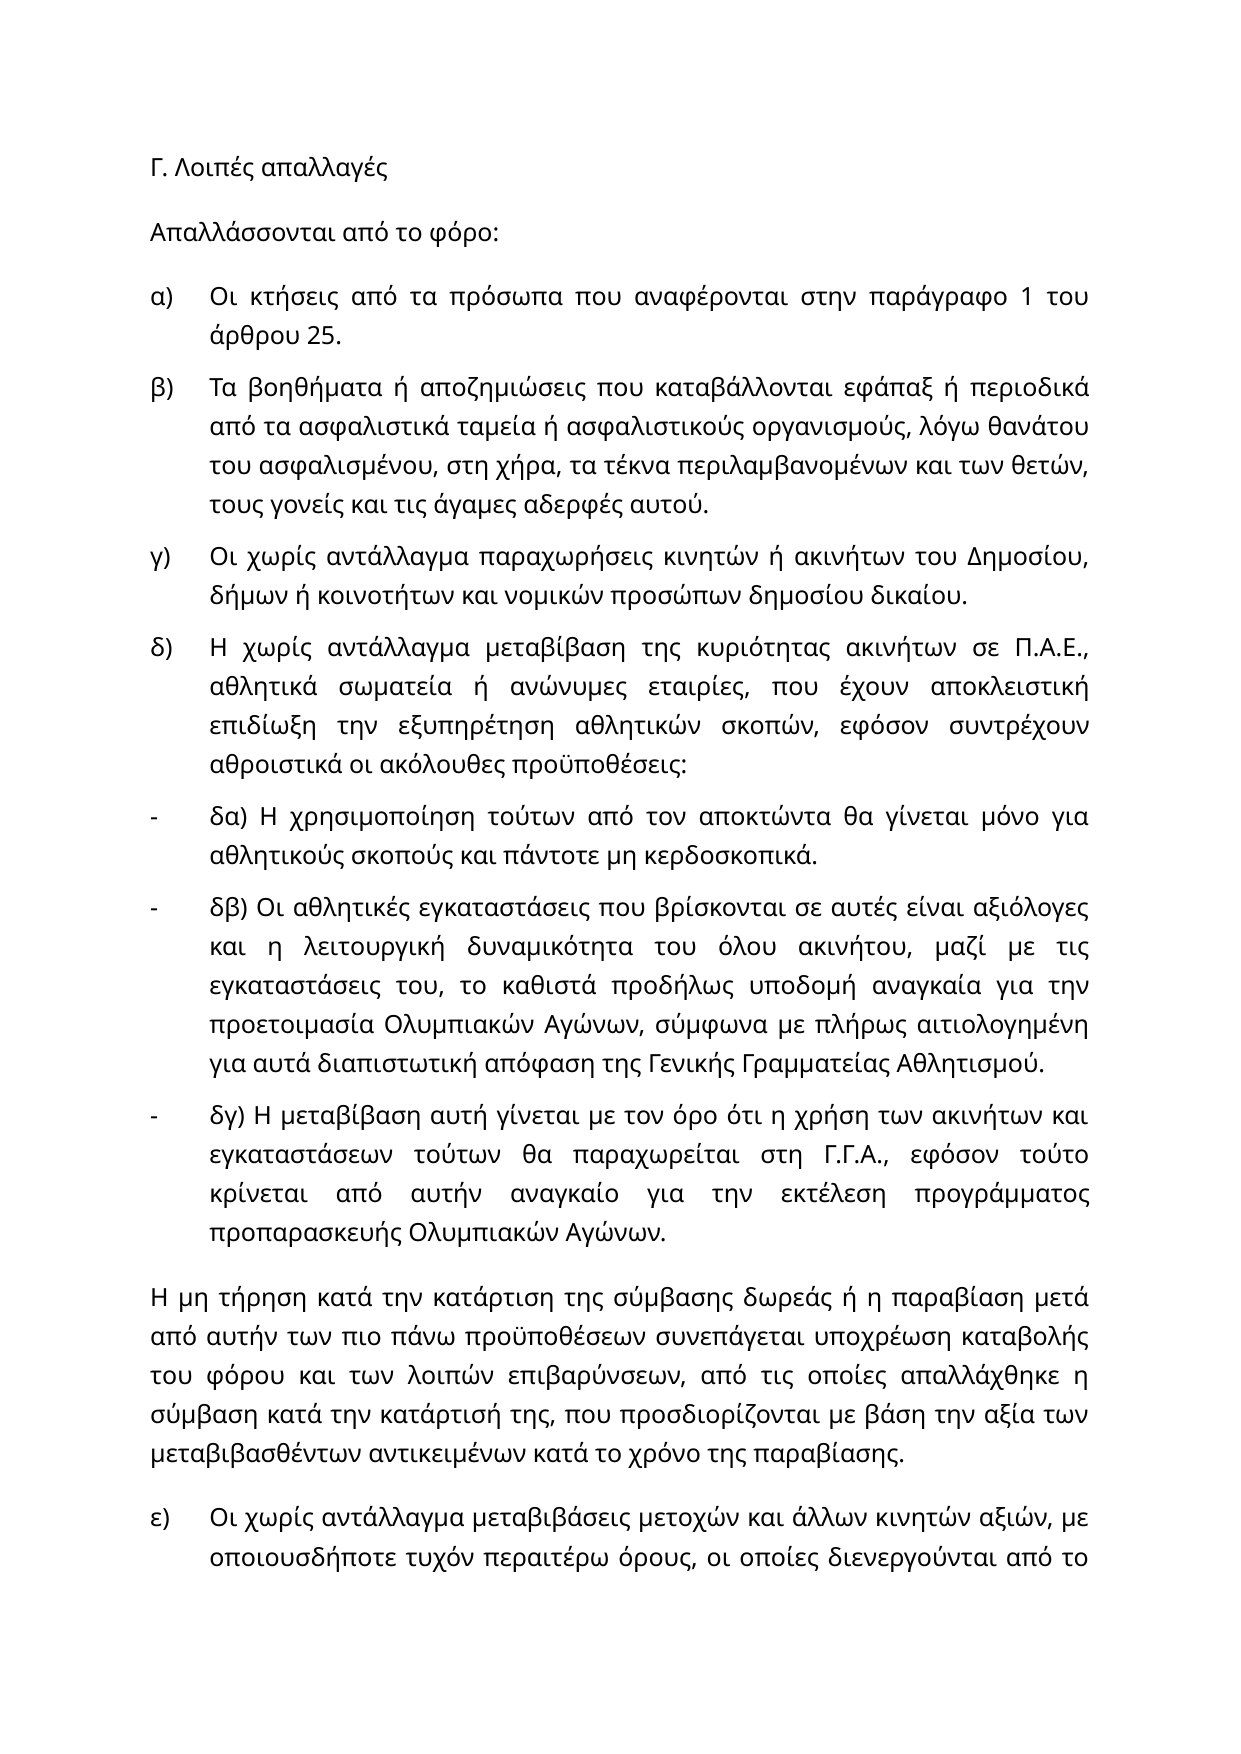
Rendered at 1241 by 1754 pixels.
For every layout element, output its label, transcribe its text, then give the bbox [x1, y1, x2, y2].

list - δγ) Η μεταβίβαση αυτή γίνεται με τον όρο ότι η χρήση των ακινήτων και εγκαταστάσεων τούτων θα παραχωρείται στη Γ.Γ.Α., εφόσον τούτο κρίνεται από αυτήν αναγκαίο για την εκτέλεση προγράμματος προπαρασκευής Ολυμπιακών Αγώνων. [150, 1097, 1090, 1249]
list α) Οι κτήσεις από τα πρόσωπα που αναφέρονται στην παράγραφο 1 του άρθρου 25. [150, 278, 1090, 352]
text Απαλλάσσονται από το φόρο: [150, 214, 1090, 248]
list - δα) Η χρησιμοποίηση τούτων από τον αποκτώντα θα γίνεται μόνο για αθλητικούς σκοπούς και πάντοτε μη κερδοσκοπικά. [150, 798, 1090, 872]
list - δβ) Οι αθλητικές εγκαταστάσεις που βρίσκονται σε αυτές είναι αξιόλογες και η λειτουργική δυναμικότητα του όλου ακινήτου, μαζί με τις εγκαταστάσεις του, το καθιστά προδήλως υποδομή αναγκαία για την προετοιμασία Ολυμπιακών Αγώνων, σύμφωνα με πλήρως αιτιολογημένη για αυτά διαπιστωτική απόφαση της Γενικής Γραμματείας Αθλητισμού. [150, 889, 1090, 1080]
text Η μη τήρηση κατά την κατάρτιση της σύμβασης δωρεάς ή η παραβίαση μετά από αυτήν των πιο πάνω προϋποθέσεων συνεπάγεται υποχρέωση καταβολής του φόρου και των λοιπών επιβαρύνσεων, από τις οποίες απαλλάχθηκε η σύμβαση κατά την κατάρτισή της, που προσδιορίζονται με βάση την αξία των μεταβιβασθέντων αντικειμένων κατά το χρόνο της παραβίασης. [150, 1279, 1090, 1470]
list β) Τα βοηθήματα ή αποζημιώσεις που καταβάλλονται εφάπαξ ή περιοδικά από τα ασφαλιστικά ταμεία ή ασφαλιστικούς οργανισμούς, λόγω θανάτου του ασφαλισμένου, στη χήρα, τα τέκνα περιλαμβανομένων και των θετών, τους γονείς και τις άγαμες αδερφές αυτού. [150, 369, 1090, 521]
list δ) Η χωρίς αντάλλαγμα μεταβίβαση της κυριότητας ακινήτων σε Π.Α.Ε., αθλητικά σωματεία ή ανώνυμες εταιρίες, που έχουν αποκλειστική επιδίωξη την εξυπηρέτηση αθλητικών σκοπών, εφόσον συντρέχουν αθροιστικά οι ακόλουθες προϋποθέσεις: [150, 629, 1090, 781]
text Γ. Λοιπές απαλλαγές [150, 150, 1090, 184]
list γ) Οι χωρίς αντάλλαγμα παραχωρήσεις κινητών ή ακινήτων του Δημοσίου, δήμων ή κοινοτήτων και νομικών προσώπων δημοσίου δικαίου. [150, 538, 1090, 612]
list ε) Οι χωρίς αντάλλαγμα μεταβιβάσεις μετοχών και άλλων κινητών αξιών, με οποιουσδήποτε τυχόν περαιτέρω όρους, οι οποίες διενεργούνται από το [150, 1500, 1090, 1573]
